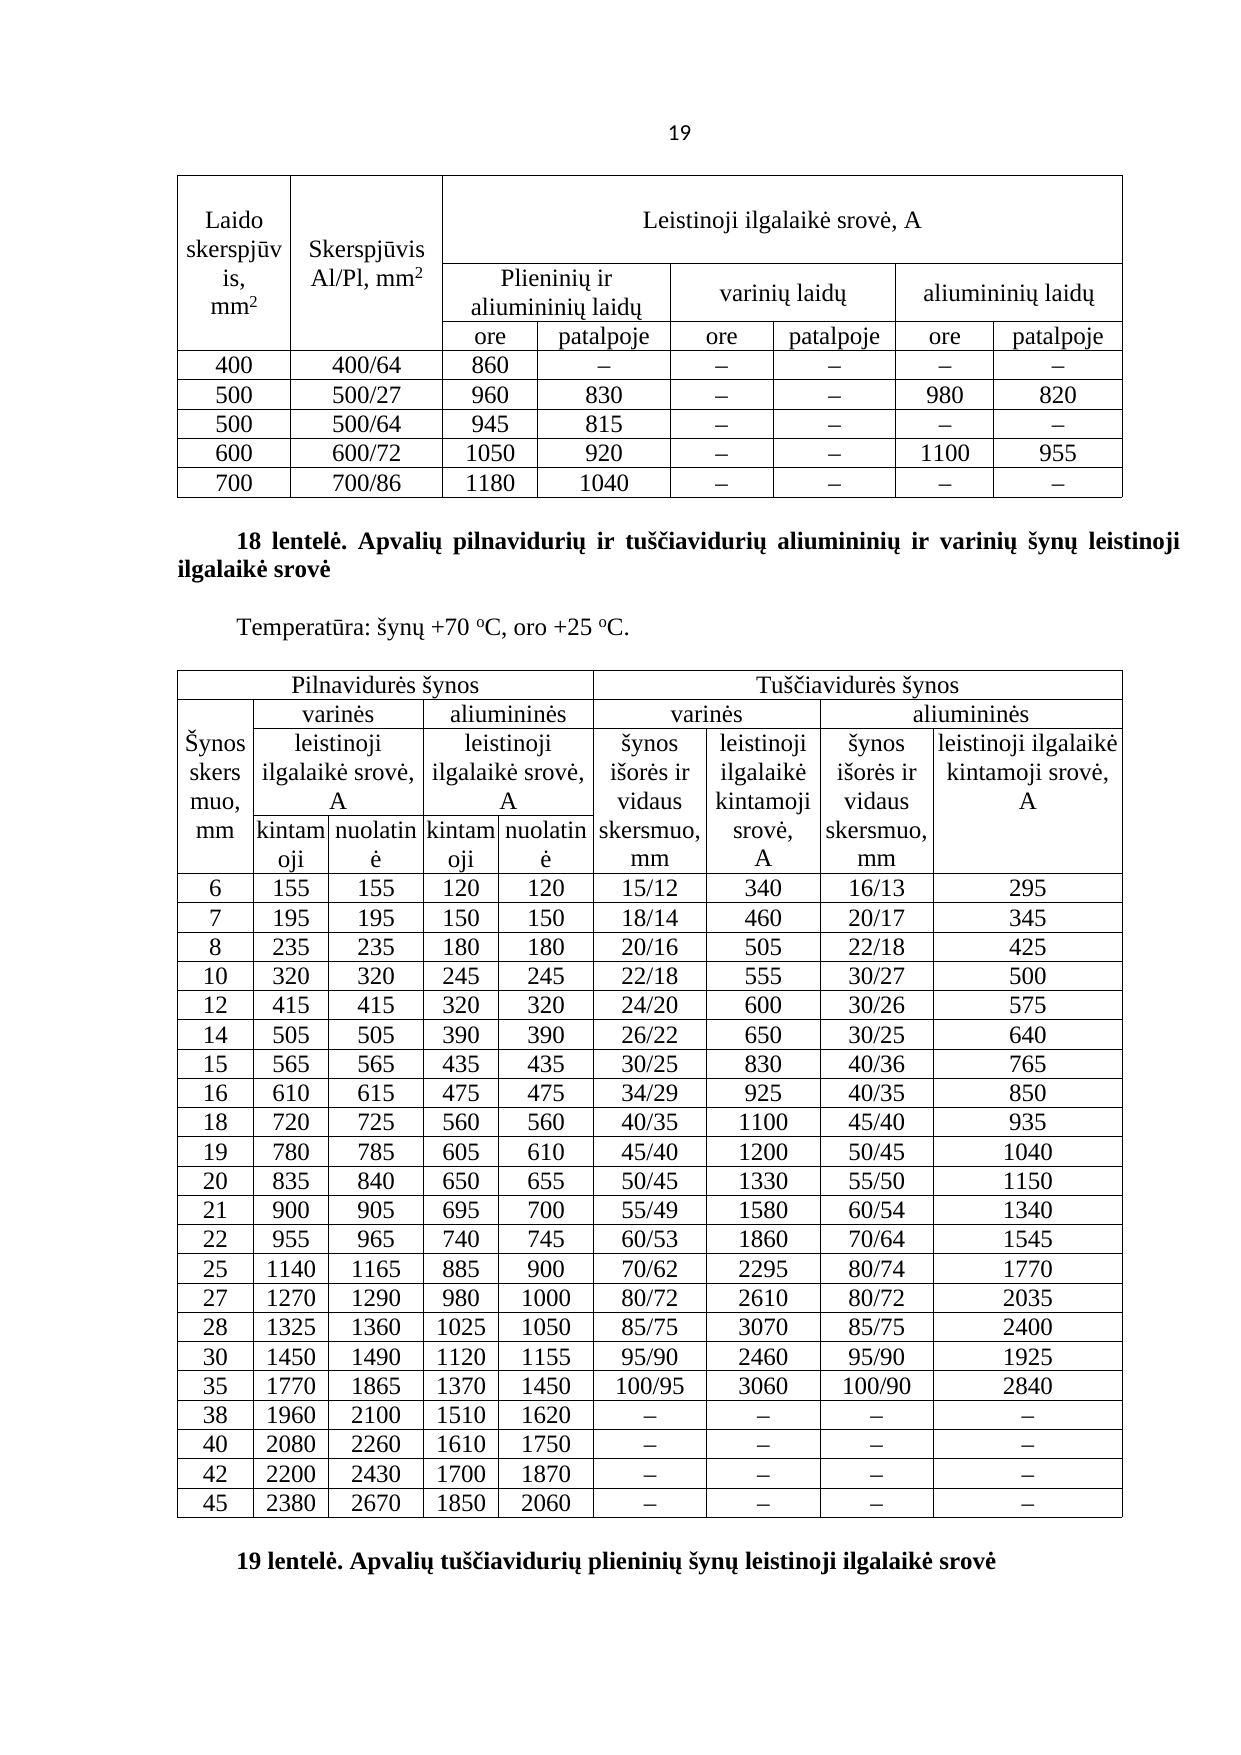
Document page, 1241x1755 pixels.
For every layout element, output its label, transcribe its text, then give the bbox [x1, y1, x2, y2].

table_cell 900 [499, 1254, 593, 1283]
table_cell 1120 [424, 1342, 498, 1370]
table_cell 120 [424, 874, 498, 902]
table_cell patalpoje [994, 322, 1122, 350]
table_cell 70/64 [821, 1225, 933, 1253]
table_cell 435 [499, 1050, 593, 1078]
table_cell 900 [254, 1196, 328, 1224]
table_cell 725 [329, 1108, 423, 1136]
table_cell – [707, 1401, 820, 1429]
table_cell 720 [254, 1108, 328, 1136]
table_cell 22 [178, 1225, 253, 1253]
table_cell 400 [178, 351, 290, 379]
table_cell 700 [178, 468, 290, 496]
table_cell 740 [424, 1225, 498, 1253]
table_cell 1960 [254, 1401, 328, 1429]
table_cell 860 [443, 351, 537, 379]
table_cell 150 [424, 903, 498, 931]
table_cell 815 [538, 410, 670, 438]
table_cell 40 [178, 1430, 253, 1458]
table_cell 18/14 [594, 903, 706, 931]
table_cell 1325 [254, 1313, 328, 1341]
table_cell 80/72 [821, 1284, 933, 1312]
table_cell – [707, 1489, 820, 1517]
table_cell 155 [329, 874, 423, 902]
table_cell – [821, 1489, 933, 1517]
table_cell – [594, 1430, 706, 1458]
table_cell 1100 [896, 439, 993, 467]
table_cell 1000 [499, 1284, 593, 1312]
table_cell 500 [178, 410, 290, 438]
table_cell 20/17 [821, 903, 933, 931]
table_cell kintamoji [424, 816, 498, 873]
table_cell 1165 [329, 1254, 423, 1283]
table_cell 2400 [934, 1313, 1122, 1341]
table_cell šynos išorės ir vidaus skersmuo, mm [821, 729, 933, 873]
table_cell 500/64 [291, 410, 442, 438]
table_cell varinės [594, 700, 820, 728]
table_cell – [934, 1401, 1122, 1429]
table_cell nuolatinė [329, 816, 423, 873]
table_cell 610 [254, 1079, 328, 1107]
table_cell 1150 [934, 1167, 1122, 1195]
table_cell 20/16 [594, 933, 706, 961]
table_cell 95/90 [821, 1342, 933, 1370]
table_cell 15/12 [594, 874, 706, 902]
table_cell 40/35 [594, 1108, 706, 1136]
table_cell 1340 [934, 1196, 1122, 1224]
table_cell 435 [424, 1050, 498, 1078]
text 19 lentelė. Apvalių tuščiavidurių plieninių šynų leistinoji ilgalaikė srovė [177, 1546, 1181, 1575]
table_header Skerspjūvis Al/Pl, mm2 [291, 176, 442, 350]
table_cell 1850 [424, 1489, 498, 1517]
table_cell 2670 [329, 1489, 423, 1517]
table_cell 1025 [424, 1313, 498, 1341]
table_cell 945 [443, 410, 537, 438]
table_cell 565 [329, 1050, 423, 1078]
table_cell 1180 [443, 468, 537, 496]
table_cell 1770 [934, 1254, 1122, 1283]
table_cell 55/49 [594, 1196, 706, 1224]
table_cell – [821, 1430, 933, 1458]
table_cell 22/18 [594, 962, 706, 990]
table_cell 925 [707, 1079, 820, 1107]
table_cell 1200 [707, 1137, 820, 1166]
table_cell 610 [499, 1137, 593, 1166]
table_cell 955 [254, 1225, 328, 1253]
table_cell 500 [178, 380, 290, 409]
table_cell 1870 [499, 1459, 593, 1487]
table_cell 2080 [254, 1430, 328, 1458]
table_cell 70/62 [594, 1254, 706, 1283]
table_cell 1865 [329, 1371, 423, 1400]
table_cell – [774, 380, 895, 409]
table_cell 20 [178, 1167, 253, 1195]
table_cell – [671, 410, 773, 438]
table_cell 650 [707, 1020, 820, 1048]
table_cell 235 [329, 933, 423, 961]
table_cell – [934, 1489, 1122, 1517]
table_cell 830 [538, 380, 670, 409]
table_cell 2060 [499, 1489, 593, 1517]
table_cell 475 [424, 1079, 498, 1107]
table_cell 12 [178, 991, 253, 1019]
table_cell patalpoje [538, 322, 670, 350]
table_cell 1140 [254, 1254, 328, 1283]
table_cell – [994, 351, 1122, 379]
table_cell 245 [424, 962, 498, 990]
table_cell – [821, 1401, 933, 1429]
table_cell 195 [254, 903, 328, 931]
table_cell 500/27 [291, 380, 442, 409]
table_cell 885 [424, 1254, 498, 1283]
table_cell Plieninių ir aliumininių laidų [443, 264, 670, 321]
table_cell 920 [538, 439, 670, 467]
table_cell 30 [178, 1342, 253, 1370]
table_cell 1750 [499, 1430, 593, 1458]
table_cell 1450 [499, 1371, 593, 1400]
table_cell 650 [424, 1167, 498, 1195]
table_cell – [671, 439, 773, 467]
table_cell 25 [178, 1254, 253, 1283]
table_cell ore [443, 322, 537, 350]
table_cell 2610 [707, 1284, 820, 1312]
table_cell 24/20 [594, 991, 706, 1019]
table_cell 2840 [934, 1371, 1122, 1400]
table_cell 30/25 [594, 1050, 706, 1078]
table_cell 45 [178, 1489, 253, 1517]
table_cell 785 [329, 1137, 423, 1166]
table_cell 505 [707, 933, 820, 961]
table_cell 1545 [934, 1225, 1122, 1253]
table_cell 3070 [707, 1313, 820, 1341]
table_cell 28 [178, 1313, 253, 1341]
table_cell 180 [424, 933, 498, 961]
table_cell 35 [178, 1371, 253, 1400]
table_cell 980 [424, 1284, 498, 1312]
table_cell 19 [178, 1137, 253, 1166]
table_cell – [774, 468, 895, 496]
table_cell aliumininės [821, 700, 1122, 728]
table_cell varinių laidų [671, 264, 895, 321]
text Temperatūra: šynų +70 oC, oro +25 oC. [177, 612, 1181, 641]
table_cell 695 [424, 1196, 498, 1224]
table_cell 655 [499, 1167, 593, 1195]
table_cell 180 [499, 933, 593, 961]
table_cell 1860 [707, 1225, 820, 1253]
table_cell 7 [178, 903, 253, 931]
table_cell 21 [178, 1196, 253, 1224]
table_cell 560 [499, 1108, 593, 1136]
table_cell 320 [499, 991, 593, 1019]
table_cell 50/45 [821, 1137, 933, 1166]
table_cell 2295 [707, 1254, 820, 1283]
table_cell 2035 [934, 1284, 1122, 1312]
table_cell 2430 [329, 1459, 423, 1487]
table_cell 100/95 [594, 1371, 706, 1400]
table_cell 575 [934, 991, 1122, 1019]
table_cell 850 [934, 1079, 1122, 1107]
table_cell leistinoji ilgalaikė kintamoji srovė, A [934, 729, 1122, 873]
table_cell 615 [329, 1079, 423, 1107]
table_cell 42 [178, 1459, 253, 1487]
table_cell 150 [499, 903, 593, 931]
table_cell 1330 [707, 1167, 820, 1195]
table_cell 1100 [707, 1108, 820, 1136]
table_cell 1700 [424, 1459, 498, 1487]
table_cell 320 [329, 962, 423, 990]
table_cell 1040 [538, 468, 670, 496]
table_cell 475 [499, 1079, 593, 1107]
table_cell šynos išorės ir vidaus skersmuo, mm [594, 729, 706, 873]
table_cell – [671, 380, 773, 409]
table_cell 415 [254, 991, 328, 1019]
table_cell 565 [254, 1050, 328, 1078]
table_cell – [671, 468, 773, 496]
table_cell 600 [178, 439, 290, 467]
table_cell 3060 [707, 1371, 820, 1400]
table_cell 1360 [329, 1313, 423, 1341]
table_cell 16/13 [821, 874, 933, 902]
table_cell 980 [896, 380, 993, 409]
table_cell 905 [329, 1196, 423, 1224]
table_cell aliumininių laidų [896, 264, 1122, 321]
table_cell 960 [443, 380, 537, 409]
table_cell 1290 [329, 1284, 423, 1312]
table_cell 50/45 [594, 1167, 706, 1195]
table_cell 1580 [707, 1196, 820, 1224]
table_cell 700 [499, 1196, 593, 1224]
table_cell 965 [329, 1225, 423, 1253]
table_cell 2100 [329, 1401, 423, 1429]
table_cell 555 [707, 962, 820, 990]
table_cell 605 [424, 1137, 498, 1166]
table_cell 95/90 [594, 1342, 706, 1370]
table_cell 1770 [254, 1371, 328, 1400]
table_cell 120 [499, 874, 593, 902]
table_cell 1620 [499, 1401, 593, 1429]
text 18 lentelė. Apvalių pilnavidurių ir tuščiavidurių aliumininių ir varinių šynų leistinoji ilgalaikė srovė [177, 526, 1181, 583]
table_cell 340 [707, 874, 820, 902]
table_cell leistinoji ilgalaikė kintamoji srovė, A [707, 729, 820, 873]
table_cell 320 [254, 962, 328, 990]
table_cell leistinoji ilgalaikė srovė, A [254, 729, 423, 815]
table_cell 80/72 [594, 1284, 706, 1312]
table_cell 34/29 [594, 1079, 706, 1107]
table_cell 415 [329, 991, 423, 1019]
table_cell 1610 [424, 1430, 498, 1458]
table_cell – [896, 410, 993, 438]
table_cell 640 [934, 1020, 1122, 1048]
table_cell 2460 [707, 1342, 820, 1370]
table_cell 1450 [254, 1342, 328, 1370]
table_cell 40/36 [821, 1050, 933, 1078]
table_cell 55/50 [821, 1167, 933, 1195]
table_cell 780 [254, 1137, 328, 1166]
table_cell – [994, 410, 1122, 438]
table_cell 400/64 [291, 351, 442, 379]
table_cell 2380 [254, 1489, 328, 1517]
table_cell nuolatinė [499, 816, 593, 873]
table_cell 2200 [254, 1459, 328, 1487]
table_cell 6 [178, 874, 253, 902]
table_cell 295 [934, 874, 1122, 902]
table_cell 60/53 [594, 1225, 706, 1253]
table_cell 320 [424, 991, 498, 1019]
table_cell 1040 [934, 1137, 1122, 1166]
table_cell patalpoje [774, 322, 895, 350]
table_cell 345 [934, 903, 1122, 931]
table_cell – [538, 351, 670, 379]
table_cell 820 [994, 380, 1122, 409]
table_cell – [671, 351, 773, 379]
table_cell 30/26 [821, 991, 933, 1019]
table_cell 840 [329, 1167, 423, 1195]
table_cell 390 [424, 1020, 498, 1048]
table_cell 60/54 [821, 1196, 933, 1224]
table_cell 1510 [424, 1401, 498, 1429]
table_cell leistinoji ilgalaikė srovė, A [424, 729, 593, 815]
table_cell 745 [499, 1225, 593, 1253]
table_cell 45/40 [594, 1137, 706, 1166]
table_cell – [774, 439, 895, 467]
table_cell 1050 [499, 1313, 593, 1341]
table_header Leistinoji ilgalaikė srovė, A [443, 176, 1122, 263]
table_cell 155 [254, 874, 328, 902]
table_cell 500 [934, 962, 1122, 990]
table_cell 245 [499, 962, 593, 990]
table_cell 85/75 [821, 1313, 933, 1341]
table_cell 10 [178, 962, 253, 990]
table_cell – [934, 1459, 1122, 1487]
table_cell aliumininės [424, 700, 593, 728]
table_cell – [774, 410, 895, 438]
table_cell 1490 [329, 1342, 423, 1370]
table_cell 40/35 [821, 1079, 933, 1107]
table_cell 765 [934, 1050, 1122, 1078]
table_cell ore [671, 322, 773, 350]
table_cell 1370 [424, 1371, 498, 1400]
table_cell 2260 [329, 1430, 423, 1458]
table_cell 26/22 [594, 1020, 706, 1048]
table_cell 460 [707, 903, 820, 931]
table_cell 600/72 [291, 439, 442, 467]
table_header Laido skerspjūvis, mm2 [178, 176, 290, 350]
table_cell 505 [254, 1020, 328, 1048]
table_cell 955 [994, 439, 1122, 467]
table_cell – [594, 1459, 706, 1487]
table_cell ore [896, 322, 993, 350]
table_cell – [707, 1459, 820, 1487]
table_cell 27 [178, 1284, 253, 1312]
table_cell 425 [934, 933, 1122, 961]
table_cell 30/25 [821, 1020, 933, 1048]
table_cell – [896, 468, 993, 496]
table_cell 15 [178, 1050, 253, 1078]
table_cell 600 [707, 991, 820, 1019]
table_cell 830 [707, 1050, 820, 1078]
table_cell – [594, 1489, 706, 1517]
table_cell kintamoji [254, 816, 328, 873]
table_header Pilnavidurės šynos [178, 671, 593, 699]
table_cell – [994, 468, 1122, 496]
table_cell 195 [329, 903, 423, 931]
table_cell 8 [178, 933, 253, 961]
table_cell 835 [254, 1167, 328, 1195]
table_header Tuščiavidurės šynos [594, 671, 1122, 699]
table_cell 1925 [934, 1342, 1122, 1370]
table_cell 16 [178, 1079, 253, 1107]
table_cell – [896, 351, 993, 379]
table_cell 935 [934, 1108, 1122, 1136]
table_cell 1155 [499, 1342, 593, 1370]
table_cell – [594, 1401, 706, 1429]
table_cell 235 [254, 933, 328, 961]
table_cell Šynos skersmuo, mm [178, 700, 253, 873]
table_cell – [934, 1430, 1122, 1458]
table_cell 45/40 [821, 1108, 933, 1136]
table_cell 80/74 [821, 1254, 933, 1283]
table_cell 100/90 [821, 1371, 933, 1400]
table_cell – [707, 1430, 820, 1458]
table_cell 18 [178, 1108, 253, 1136]
table_cell 22/18 [821, 933, 933, 961]
table_cell – [821, 1459, 933, 1487]
table_cell 560 [424, 1108, 498, 1136]
table_cell 700/86 [291, 468, 442, 496]
table_cell – [774, 351, 895, 379]
table_cell 1050 [443, 439, 537, 467]
table_cell 1270 [254, 1284, 328, 1312]
table_cell 390 [499, 1020, 593, 1048]
table_cell 14 [178, 1020, 253, 1048]
table_cell 38 [178, 1401, 253, 1429]
table_cell 30/27 [821, 962, 933, 990]
table_cell 85/75 [594, 1313, 706, 1341]
table_cell 505 [329, 1020, 423, 1048]
table_cell varinės [254, 700, 423, 728]
